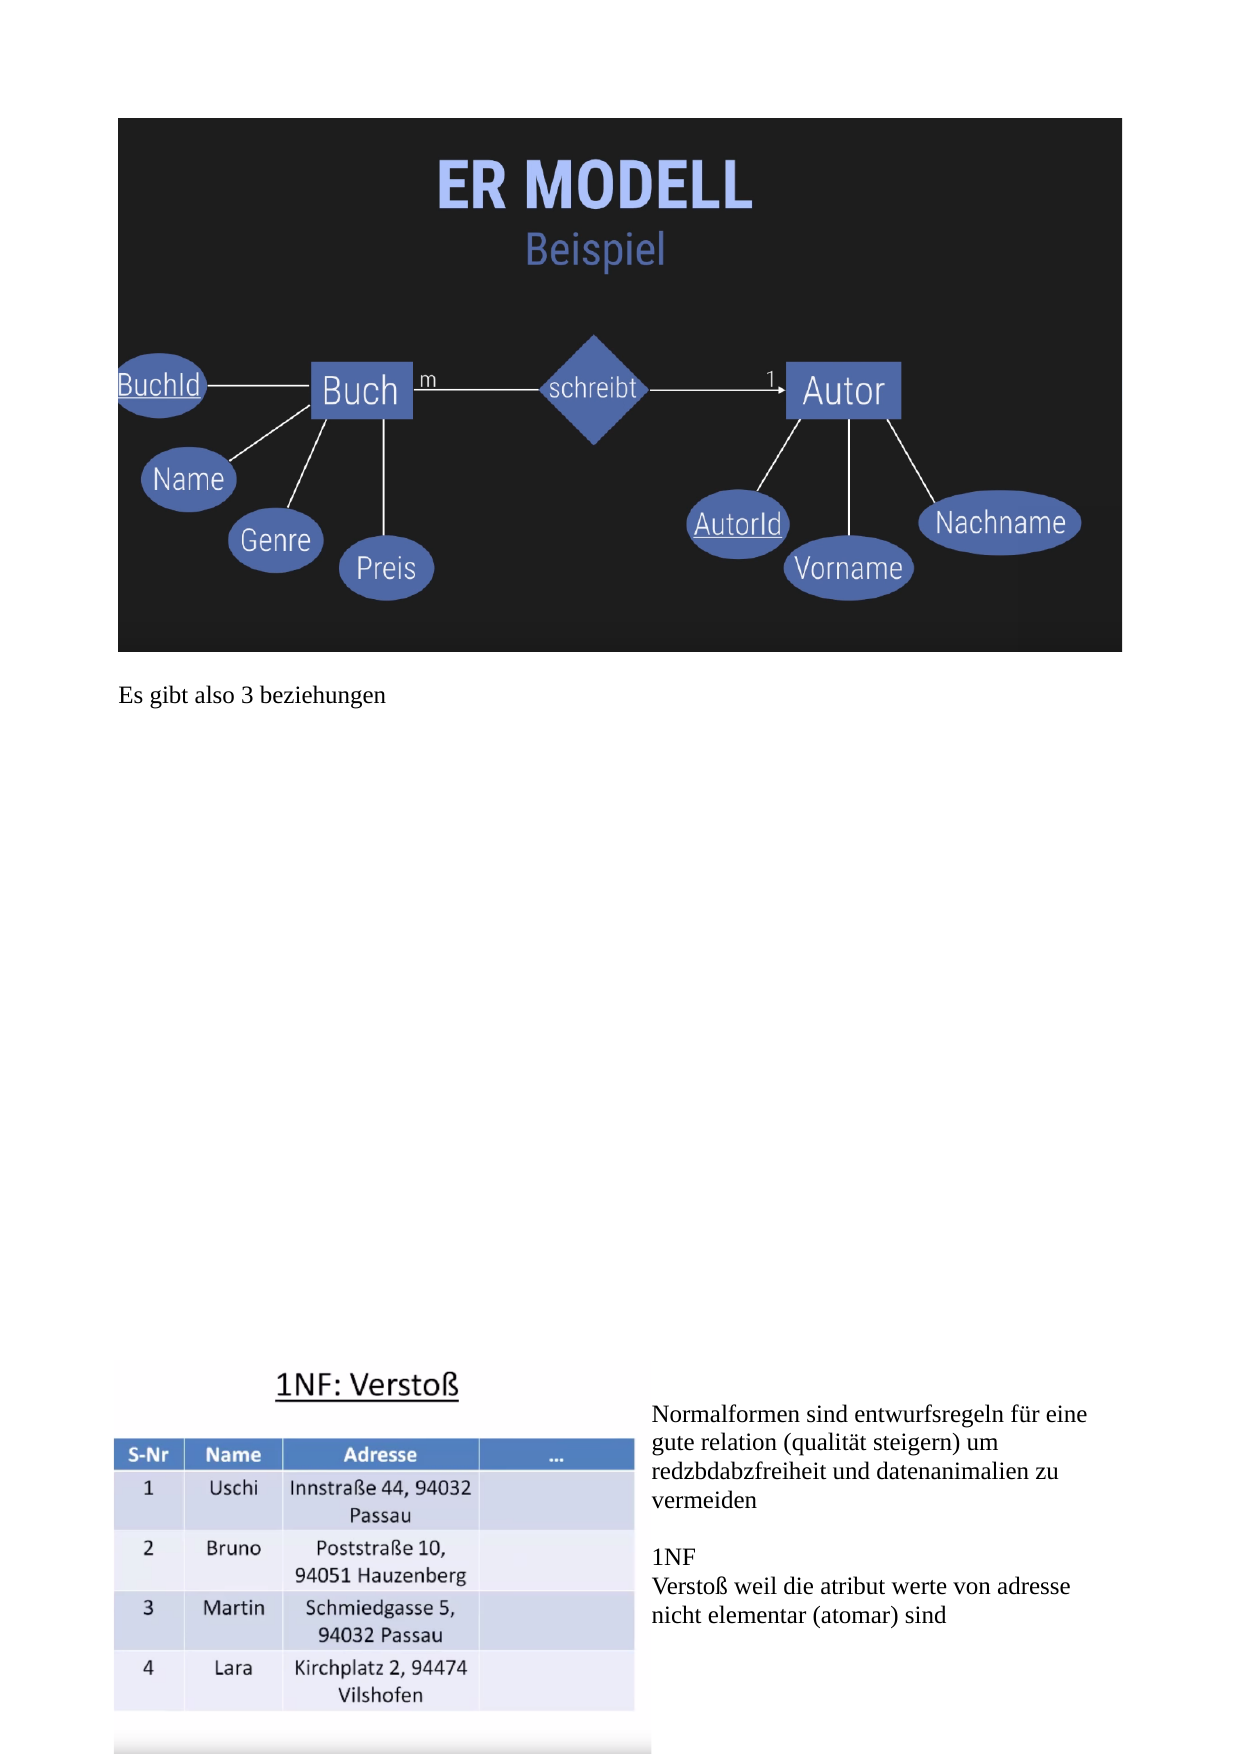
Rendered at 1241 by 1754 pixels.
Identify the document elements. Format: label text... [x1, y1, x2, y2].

picture [113, 1360, 652, 1754]
text 1NF [652, 1542, 1122, 1571]
text Verstoß weil die atribut werte von adresse nicht elementar (atomar) sind [652, 1571, 1122, 1629]
text Es gibt also 3 beziehungen [118, 680, 1122, 709]
picture [118, 118, 1123, 652]
text Normalformen sind entwurfsregeln für eine gute relation (qualität steigern) um redzbdabzfreiheit und datenanimalien zu vermeiden [652, 1399, 1122, 1514]
